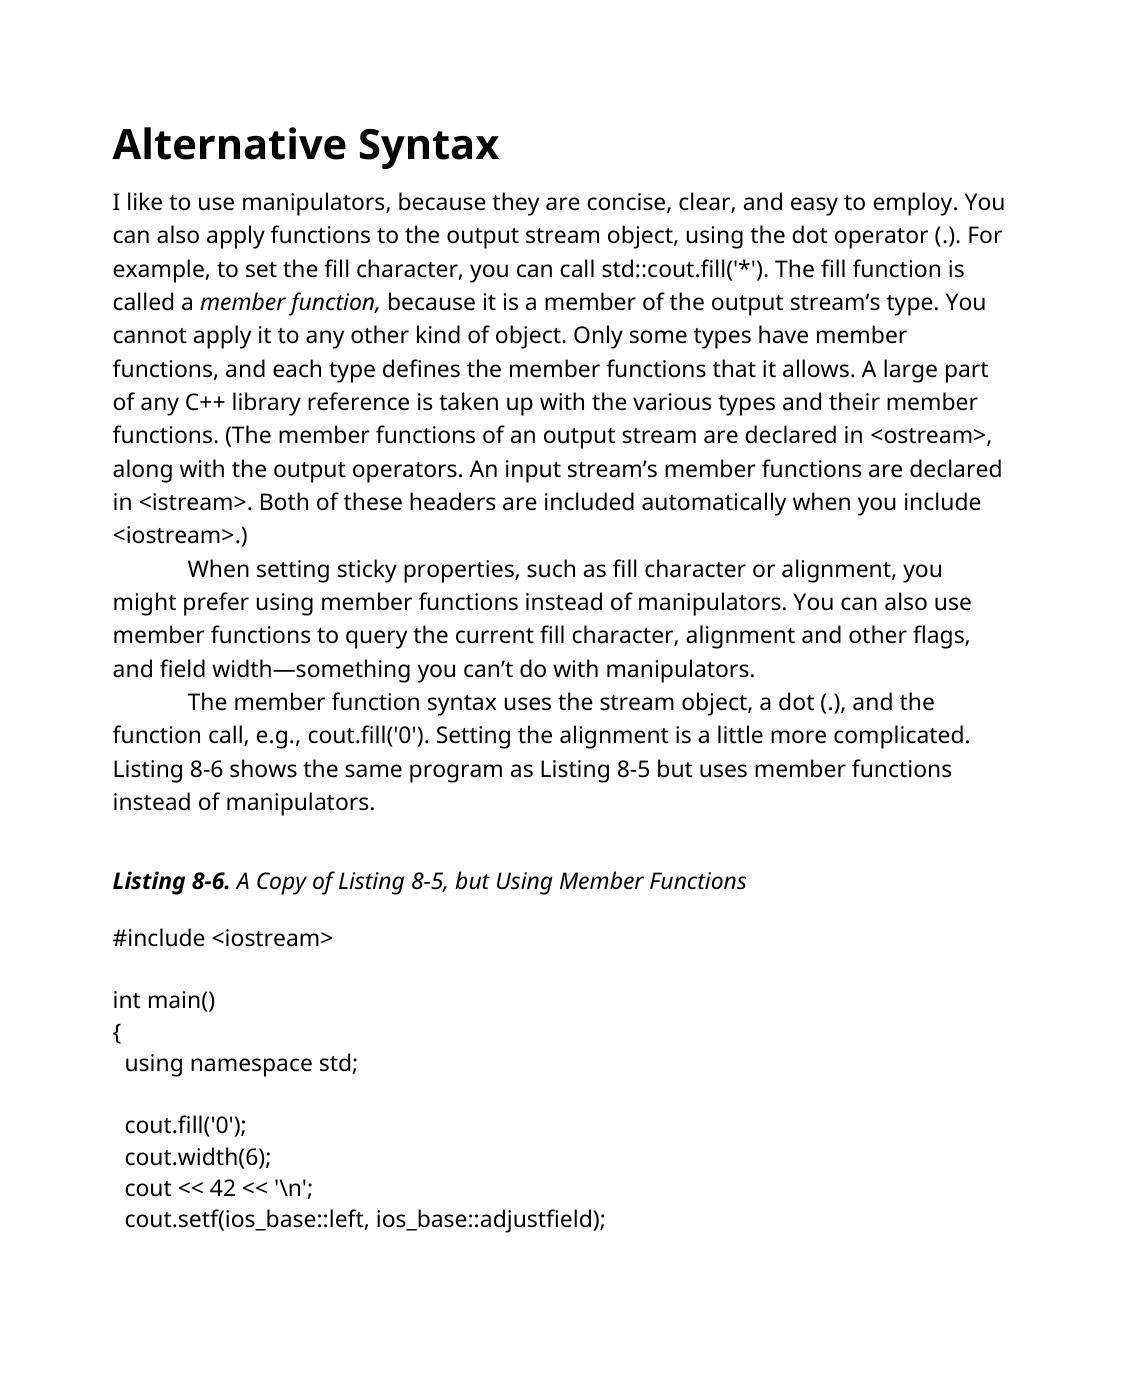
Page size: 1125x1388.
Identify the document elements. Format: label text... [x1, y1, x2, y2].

text The member function syntax uses the stream object, a dot (.), and the function call, e.g., cout.fill('0'). Setting the alignment is a little more complicated. Listing 8-6 shows the same program as Listing 8-5 but uses member functions instead of manipulators. [112, 684, 1012, 817]
text I like to use manipulators, because they are concise, clear, and easy to employ. You can also apply functions to the output stream object, using the dot operator (.). For example, to set the fill character, you can call std::cout.fill('*'). The fill function is called a member function, because it is a member of the output stream’s type. You cannot apply it to any other kind of object. Only some types have member functions, and each type defines the member functions that it allows. A large part of any C++ library reference is taken up with the various types and their member functions. (The member functions of an output stream are declared in <ostream>, along with the output operators. An input stream’s member functions are declared in <istream>. Both of these headers are included automatically when you include <iostream>.) [112, 184, 1012, 551]
text cout.setf(ios_base::left, ios_base::adjustfield); [112, 1203, 1012, 1234]
text cout.fill('0'); [112, 1109, 1012, 1141]
text using namespace std; [112, 1047, 1012, 1078]
text cout << 42 << '\n'; [112, 1172, 1012, 1203]
text cout.width(6); [112, 1141, 1012, 1172]
subtitle Alternative Syntax [112, 115, 1012, 171]
text When setting sticky properties, such as fill character or alignment, you might prefer using member functions instead of manipulators. You can also use member functions to query the current fill character, alignment and other flags, and field width—something you can’t do with manipulators. [112, 551, 1012, 684]
text Listing 8-6. A Copy of Listing 8-5, but Using Member Functions [112, 865, 1012, 896]
text { [112, 1016, 1012, 1047]
text int main() [112, 984, 1012, 1016]
text #include <iostream> [112, 922, 1012, 953]
